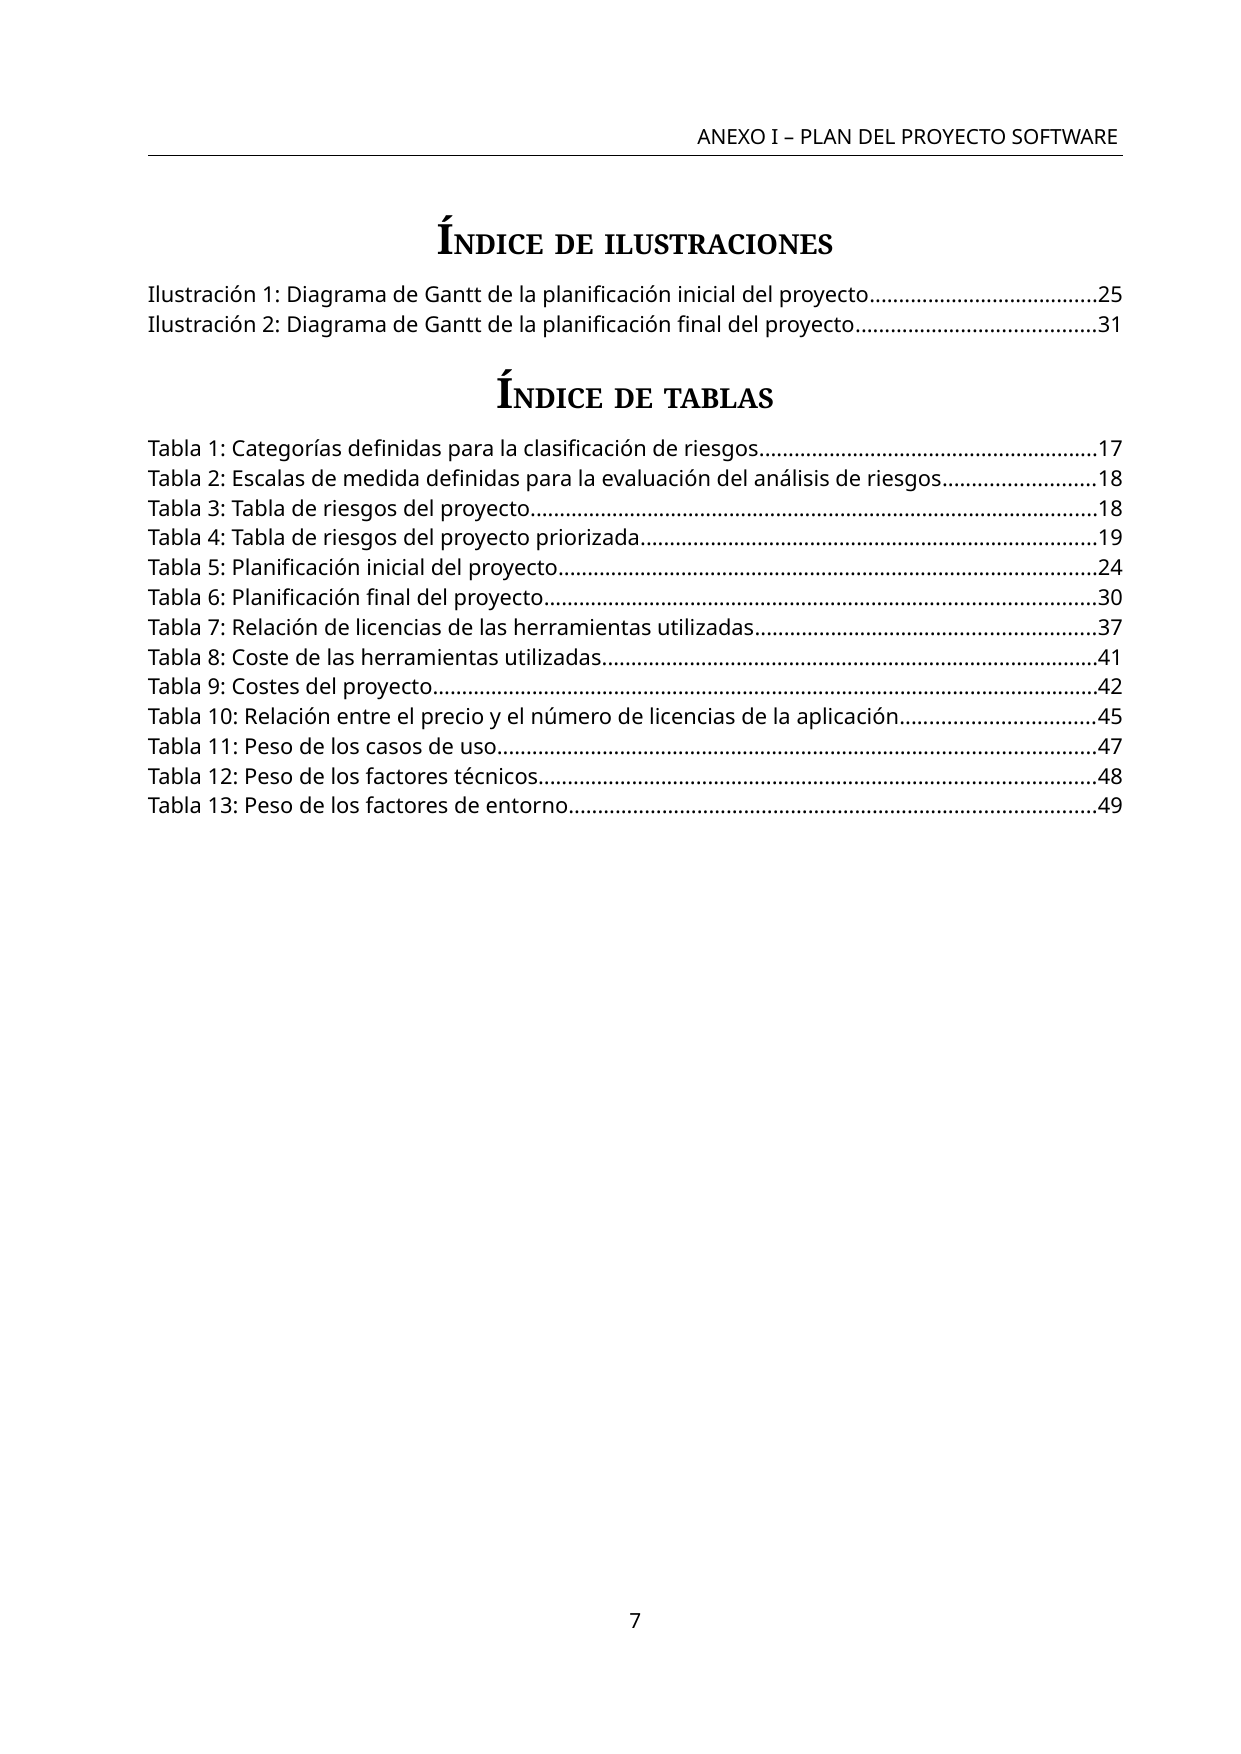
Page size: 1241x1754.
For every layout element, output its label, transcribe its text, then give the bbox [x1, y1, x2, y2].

text Tabla 8: Coste de las herramientas utilizadas 41 [148, 642, 1123, 671]
text Tabla 6: Planificación final del proyecto 30 [148, 582, 1123, 612]
text Tabla 7: Relación de licencias de las herramientas utilizadas 37 [148, 612, 1123, 642]
text Tabla 10: Relación entre el precio y el número de licencias de la aplicación 45 [148, 701, 1123, 731]
text Tabla 13: Peso de los factores de entorno 49 [148, 791, 1123, 820]
text Tabla 2: Escalas de medida definidas para la evaluación del análisis de riesgos 18 [148, 463, 1123, 493]
text Tabla 5: Planificación inicial del proyecto 24 [148, 552, 1123, 582]
text Tabla 11: Peso de los casos de uso 47 [148, 731, 1123, 761]
text Ilustración 2: Diagrama de Gantt de la planificación final del proyecto 31 [148, 309, 1123, 339]
text Tabla 3: Tabla de riesgos del proyecto 18 [148, 493, 1123, 522]
text Tabla 1: Categorías definidas para la clasificación de riesgos 17 [148, 433, 1123, 463]
text Tabla 4: Tabla de riesgos del proyecto priorizada 19 [148, 522, 1123, 552]
text Ilustración 1: Diagrama de Gantt de la planificación inicial del proyecto 25 [148, 279, 1123, 309]
text Tabla 9: Costes del proyecto 42 [148, 671, 1123, 701]
subtitle Índice de tablas [148, 364, 1123, 421]
subtitle Índice de ilustraciones [148, 210, 1123, 267]
text Tabla 12: Peso de los factores técnicos 48 [148, 761, 1123, 791]
